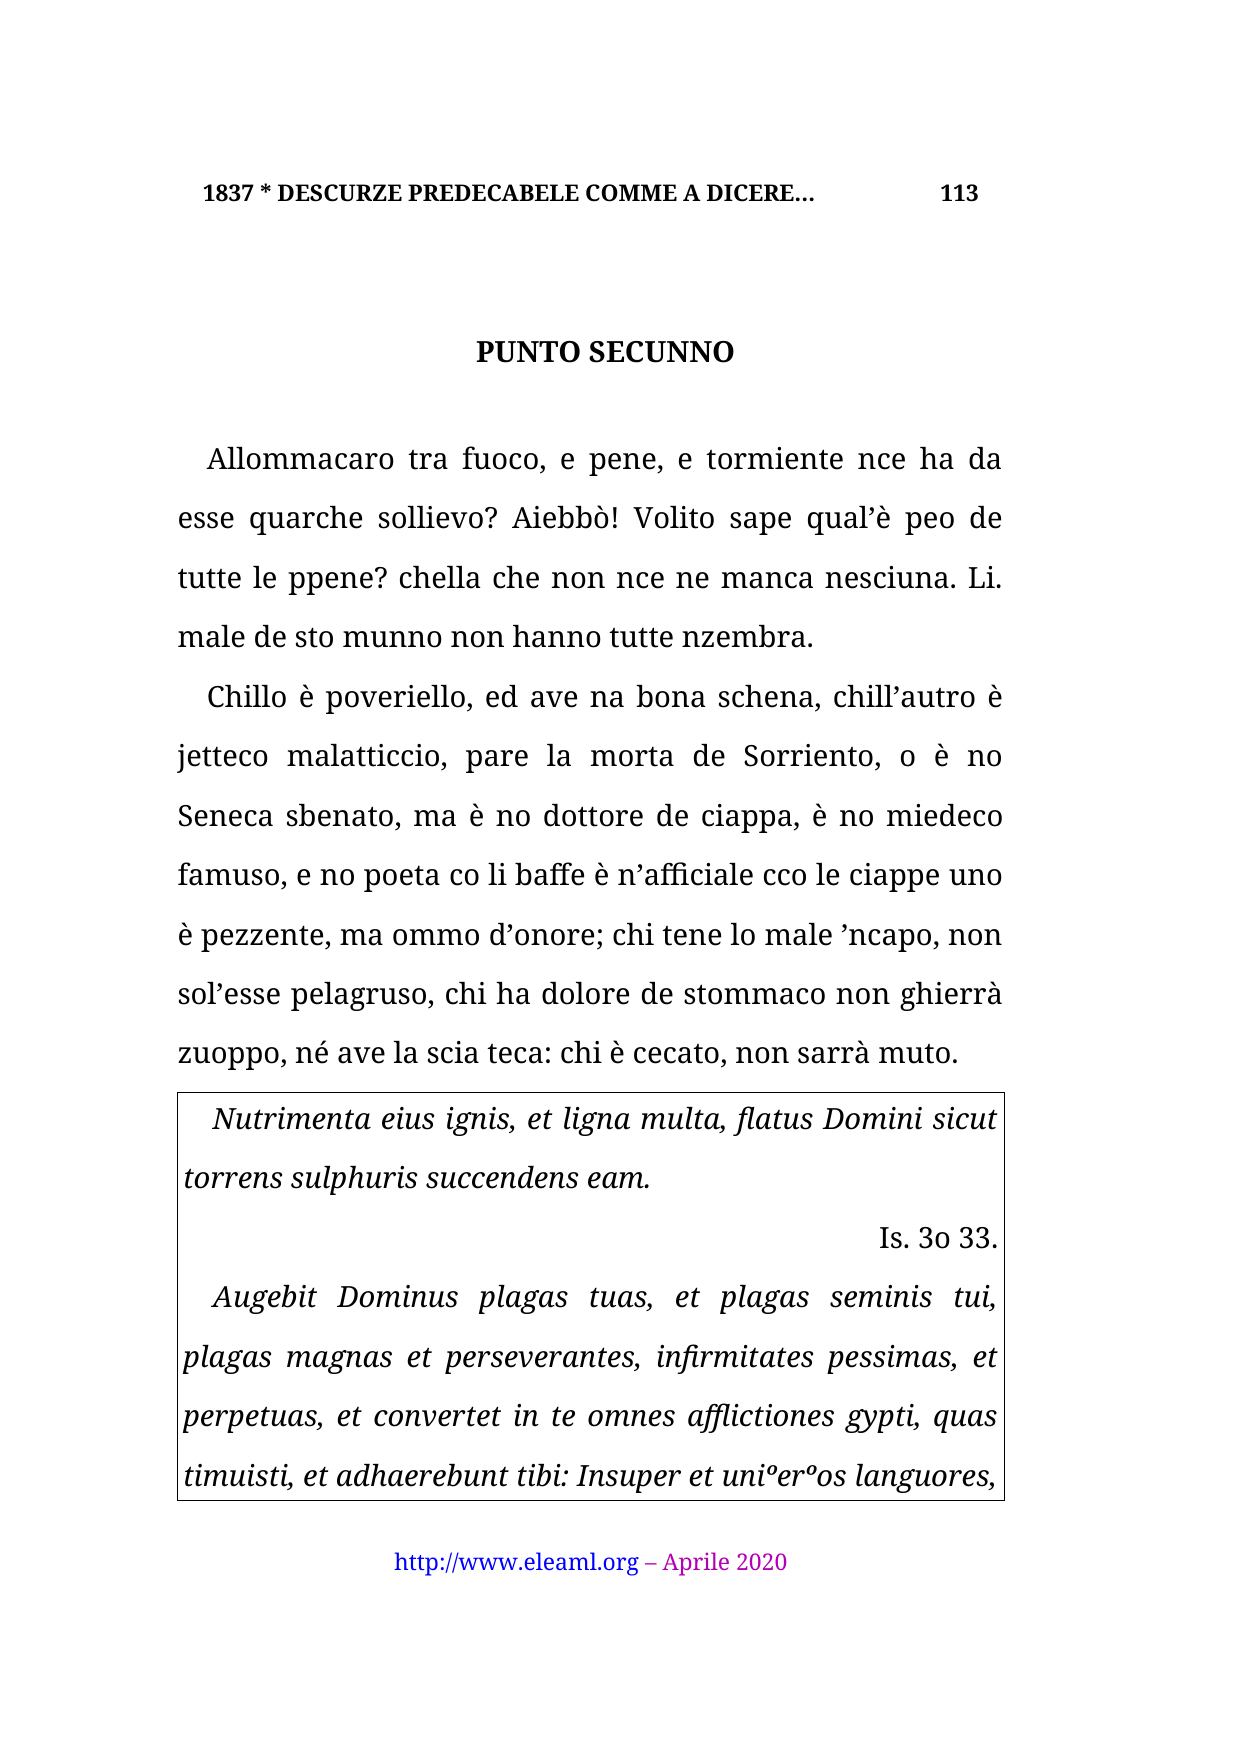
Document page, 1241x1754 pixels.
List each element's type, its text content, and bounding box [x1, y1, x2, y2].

table_header Nutrimenta eius ignis, et ligna multa, flatus Domini sicut torrens sulphuris succendens eam. Is. 3o 33. Augebit Dominus plagas tuas, et plagas seminis tui, plagas magnas et perseverantes, infirmitates pessimas, et perpetuas, et convertet in te omnes afflictiones gypti, quas timuisti, et adhaerebunt tibi: Insuper et uniºerºos languores, [178, 1093, 1004, 1500]
text Chillo è poveriello, ed ave na bona schena, chill’autro è jetteco malatticcio, pare la morta de Sorriento, o è no Seneca sbenato, ma è no dottore de ciappa, è no miedeco famuso, e no poeta co li baffe è n’afficiale cco le ciappe uno è pezzente, ma ommo d’onore; chi tene lo male ’ncapo, non sol’esse pelagruso, chi ha dolore de stommaco non ghierrà zuoppo, né ave la scia teca: chi è cecato, non sarrà muto. [177, 676, 1004, 1072]
text Allommacaro tra fuoco, e pene, e tormiente nce ha da esse quarche sollievo? Aiebbò! Volito sape qual’è peo de tutte le ppene? chella che non nce ne manca nesciuna. Li. male de sto munno non hanno tutte nzembra. [177, 438, 1004, 656]
subtitle PUNTO SECUNNO [177, 332, 1004, 371]
